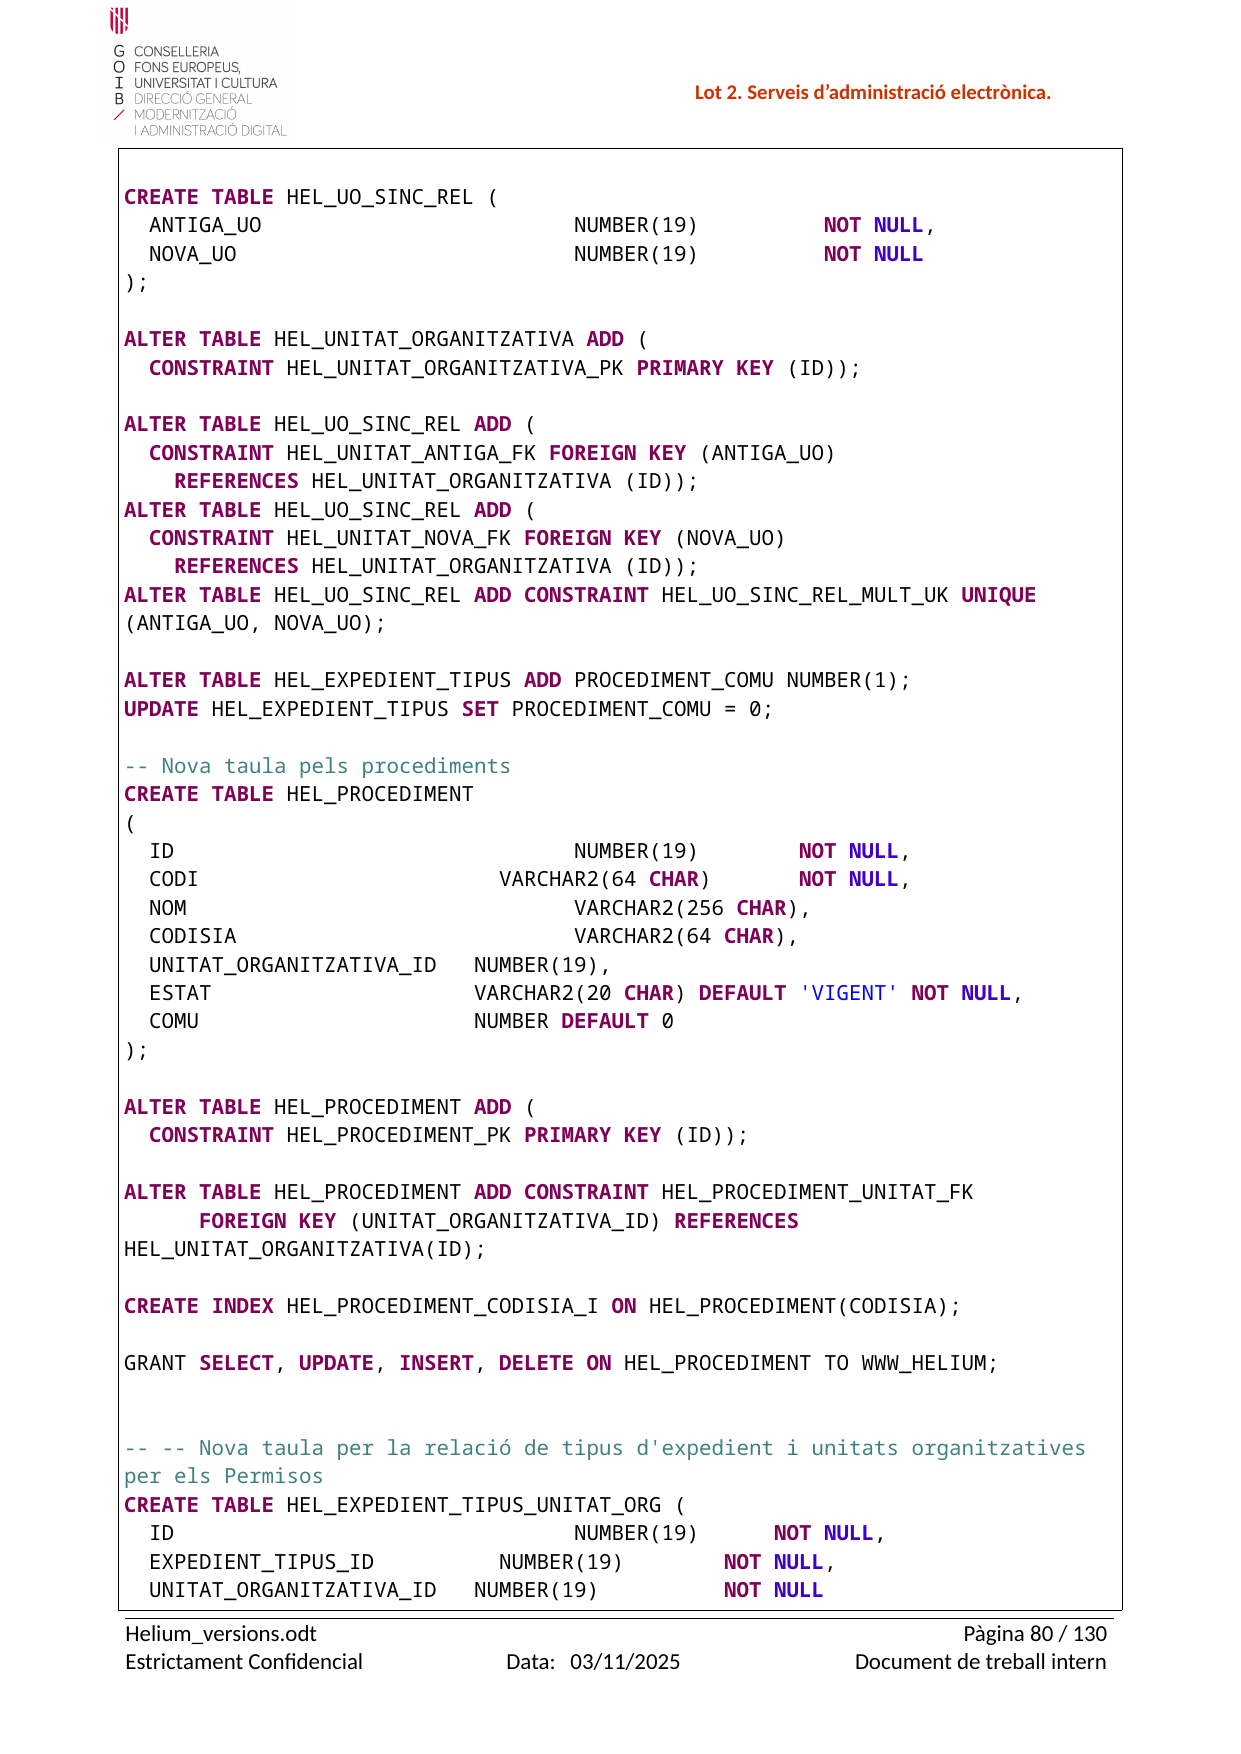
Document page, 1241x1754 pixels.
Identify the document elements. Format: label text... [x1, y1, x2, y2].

picture [100, 0, 297, 144]
table_header CREATE TABLE HEL_UO_SINC_REL ( ANTIGA_UO NUMBER(19) NOT NULL, NOVA_UO NUMBER(19) NOT NULL ); ALTER TABLE HEL_UNITAT_ORGANITZATIVA ADD ( CONSTRAINT HEL_UNITAT_ORGANITZATIVA_PK PRIMARY KEY (ID)); ALTER TABLE HEL_UO_SINC_REL ADD ( CONSTRAINT HEL_UNITAT_ANTIGA_FK FOREIGN KEY (ANTIGA_UO) REFERENCES HEL_UNITAT_ORGANITZATIVA (ID)); ALTER TABLE HEL_UO_SINC_REL ADD ( CONSTRAINT HEL_UNITAT_NOVA_FK FOREIGN KEY (NOVA_UO) REFERENCES HEL_UNITAT_ORGANITZATIVA (ID)); ALTER TABLE HEL_UO_SINC_REL ADD CONSTRAINT HEL_UO_SINC_REL_MULT_UK UNIQUE (ANTIGA_UO, NOVA_UO); ALTER TABLE HEL_EXPEDIENT_TIPUS ADD PROCEDIMENT_COMU NUMBER(1); UPDATE HEL_EXPEDIENT_TIPUS SET PROCEDIMENT_COMU = 0; -- Nova taula pels procediments CREATE TABLE HEL_PROCEDIMENT ( ID NUMBER(19) NOT NULL, CODI VARCHAR2(64 CHAR) NOT NULL, NOM VARCHAR2(256 CHAR), CODISIA VARCHAR2(64 CHAR), UNITAT_ORGANITZATIVA_ID NUMBER(19), ESTAT VARCHAR2(20 CHAR) DEFAULT 'VIGENT' NOT NULL, COMU NUMBER DEFAULT 0 ); ALTER TABLE HEL_PROCEDIMENT ADD ( CONSTRAINT HEL_PROCEDIMENT_PK PRIMARY KEY (ID)); ALTER TABLE HEL_PROCEDIMENT ADD CONSTRAINT HEL_PROCEDIMENT_UNITAT_FK FOREIGN KEY (UNITAT_ORGANITZATIVA_ID) REFERENCES HEL_UNITAT_ORGANITZATIVA(ID); CREATE INDEX HEL_PROCEDIMENT_CODISIA_I ON HEL_PROCEDIMENT(CODISIA); GRANT SELECT, UPDATE, INSERT, DELETE ON HEL_PROCEDIMENT TO WWW_HELIUM; -- -- Nova taula per la relació de tipus d'expedient i unitats organitzatives per els Permisos CREATE TABLE HEL_EXPEDIENT_TIPUS_UNITAT_ORG ( ID NUMBER(19) NOT NULL, EXPEDIENT_TIPUS_ID NUMBER(19) NOT NULL, UNITAT_ORGANITZATIVA_ID NUMBER(19) NOT NULL [119, 149, 1122, 1609]
